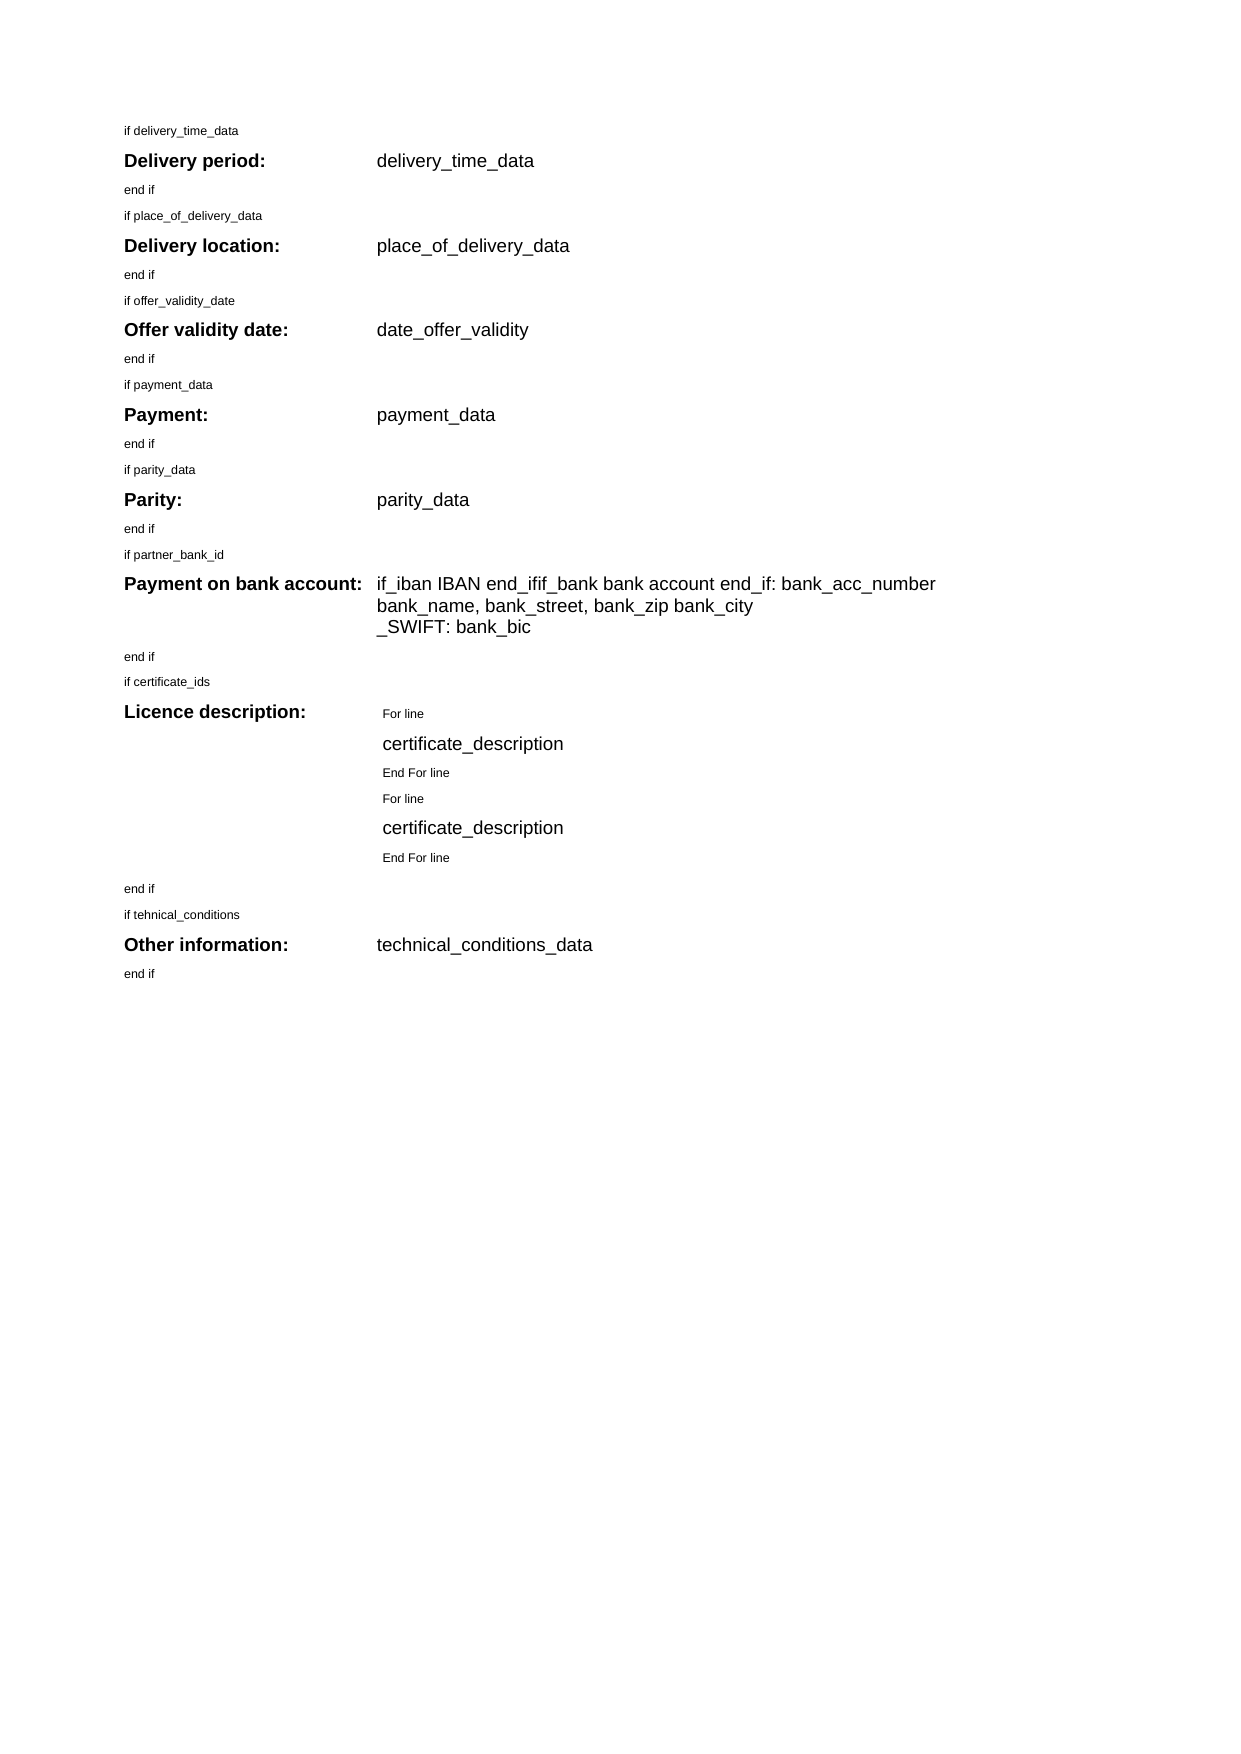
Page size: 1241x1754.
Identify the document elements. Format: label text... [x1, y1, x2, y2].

table_cell Offer validity date: [118, 313, 371, 346]
table_cell Delivery period: [118, 144, 371, 177]
table_cell payment_data [371, 398, 1123, 431]
table_cell end if [118, 876, 1122, 902]
table_cell if_iban IBAN end_ifif_bank bank account end_if: bank_acc_number bank_name, bank_street, bank_zip bank_city _SWIFT: bank_bic [371, 568, 1122, 643]
table_cell if place_of_delivery_data [118, 203, 1122, 229]
table_cell Parity: [118, 483, 371, 516]
table_cell Delivery location: [118, 229, 371, 262]
table_cell technical_conditions_data [371, 928, 1122, 961]
table_header if delivery_time_data [118, 118, 1122, 144]
table_cell date_offer_validity [371, 313, 1123, 346]
table_cell Licence description: [118, 695, 371, 876]
table_cell end if [118, 644, 1122, 669]
table_cell certificate_description [377, 727, 1116, 760]
table_cell end if [118, 961, 1122, 987]
table_cell end if [118, 346, 1123, 372]
table_cell if parity_data [118, 457, 1123, 483]
table_cell if payment_data [118, 372, 1123, 398]
table_cell end if [118, 516, 1123, 542]
table_cell [371, 695, 1122, 876]
table_header if certificate_ids [118, 669, 1122, 695]
table_cell end if [118, 431, 1123, 457]
table_cell parity_data [371, 483, 1123, 516]
table_cell Payment: [118, 398, 371, 431]
table_header For line [377, 786, 1116, 811]
table_cell Payment on bank account: [118, 568, 371, 643]
table_cell End For line [377, 760, 1116, 786]
table_header For line [377, 701, 1116, 727]
table_cell delivery_time_data [371, 144, 1122, 177]
table_cell if tehnical_conditions [118, 902, 1122, 928]
table_cell End For line [377, 845, 1116, 870]
table_cell certificate_description [377, 811, 1116, 844]
table_header if partner_bank_id [118, 542, 1122, 567]
table_cell end if [118, 177, 1122, 203]
table_header if offer_validity_date [118, 288, 1123, 313]
table_cell Other information: [118, 928, 371, 961]
table_cell place_of_delivery_data [371, 229, 1122, 262]
table_cell end if [118, 262, 1122, 287]
